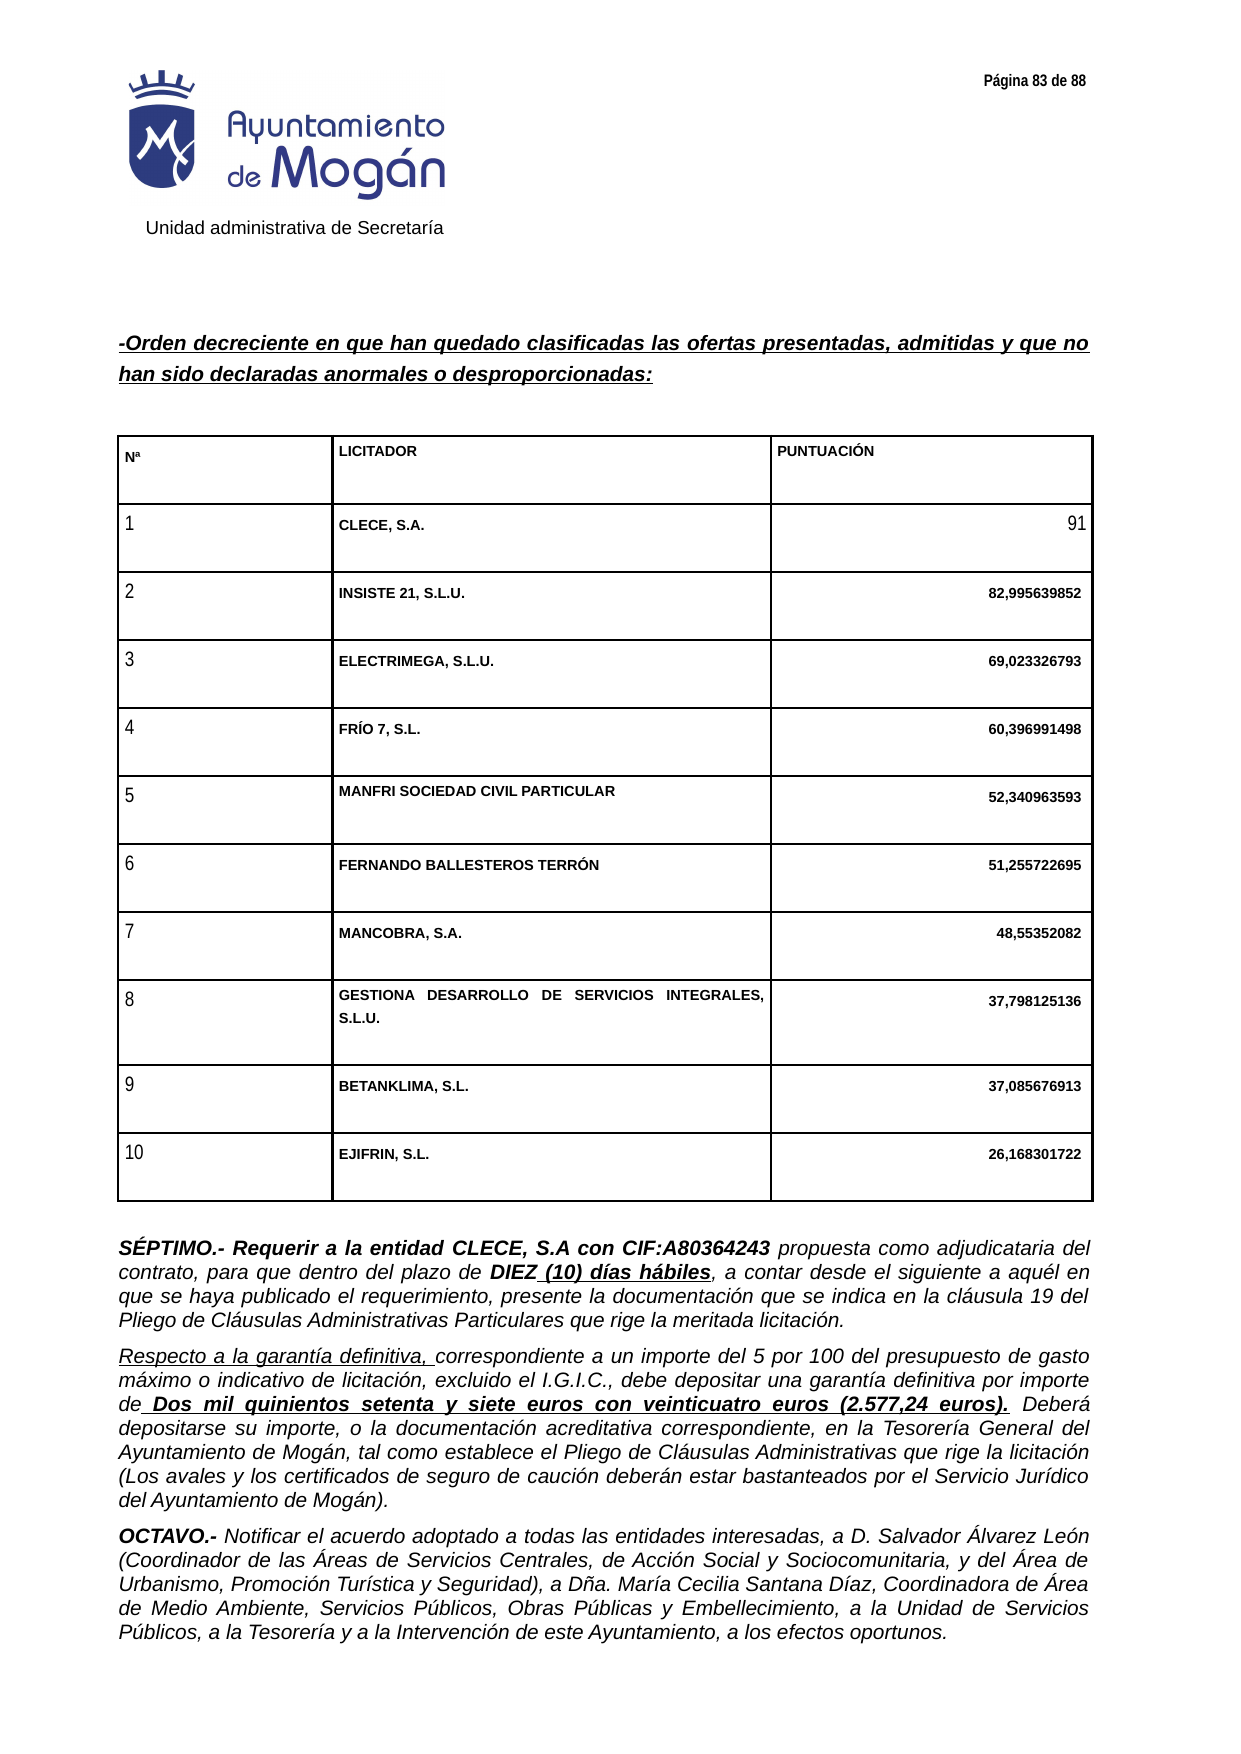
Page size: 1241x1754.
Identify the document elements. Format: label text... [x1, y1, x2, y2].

table_cell 37,085676913 [772, 1066, 1091, 1132]
table_cell 2 [119, 573, 331, 639]
table_cell 9 [119, 1066, 331, 1132]
picture [128, 70, 445, 206]
table_cell 82,995639852 [772, 573, 1091, 639]
table_cell 10 [119, 1134, 331, 1199]
table_cell 1 [119, 505, 331, 571]
text Respecto a la garantía definitiva, correspondiente a un importe del 5 por 100 del presupuesto de gasto máximo o indicativo de licitación, excluido el I.G.I.C., debe depositar una garantía definitiva por importe de Dos mil quinientos setenta y siete euros con veinticuatro euros (2.577,24 euros). Deberá depositarse su importe, o la documentación acreditativa correspondiente, en la Tesorería General del Ayuntamiento de Mogán, tal como establece el Pliego de Cláusulas Administrativas que rige la licitación (Los avales y los certificados de seguro de caución deberán estar bastanteados por el Servicio Jurídico del Ayuntamiento de Mogán). [118, 1344, 1092, 1512]
table_cell INSISTE 21, S.L.U. [334, 573, 770, 639]
table_header Nª [119, 437, 331, 503]
table_cell 4 [119, 709, 331, 775]
table_cell 37,798125136 [772, 981, 1091, 1063]
table_cell BETANKLIMA, S.L. [334, 1066, 770, 1132]
table_cell 6 [119, 845, 331, 911]
table_cell 26,168301722 [772, 1134, 1091, 1199]
table_cell 48,55352082 [772, 913, 1091, 979]
table_cell 52,340963593 [772, 777, 1091, 843]
table_cell 7 [119, 913, 331, 979]
table_header LICITADOR [334, 437, 770, 503]
text OCTAVO.- Notificar el acuerdo adoptado a todas las entidades interesadas, a D. Salvador Álvarez León (Coordinador de las Áreas de Servicios Centrales, de Acción Social y Sociocomunitaria, y del Área de Urbanismo, Promoción Turística y Seguridad), a Dña. María Cecilia Santana Díaz, Coordinadora de Área de Medio Ambiente, Servicios Públicos, Obras Públicas y Embellecimiento, a la Unidad de Servicios Públicos, a la Tesorería y a la Intervención de este Ayuntamiento, a los efectos oportunos. [118, 1524, 1092, 1644]
table_cell MANFRI SOCIEDAD CIVIL PARTICULAR [334, 777, 770, 843]
table_cell 91 [772, 505, 1091, 571]
table_cell FERNANDO BALLESTEROS TERRÓN [334, 845, 770, 911]
table_cell MANCOBRA, S.A. [334, 913, 770, 979]
table_header PUNTUACIÓN [772, 437, 1091, 503]
table_cell 5 [119, 777, 331, 843]
table_cell CLECE, S.A. [334, 505, 770, 571]
text -Orden decreciente en que han quedado clasificadas las ofertas presentadas, admitidas y que no han sido declaradas anormales o desproporcionadas: [118, 331, 1092, 388]
table_cell 69,023326793 [772, 641, 1091, 707]
table_cell ELECTRIMEGA, S.L.U. [334, 641, 770, 707]
table_cell 8 [119, 981, 331, 1063]
table_cell GESTIONA DESARROLLO DE SERVICIOS INTEGRALES, S.L.U. [334, 981, 770, 1063]
text SÉPTIMO.- Requerir a la entidad CLECE, S.A con CIF:A80364243 propuesta como adjudicataria del contrato, para que dentro del plazo de DIEZ (10) días hábiles, a contar desde el siguiente a aquél en que se haya publicado el requerimiento, presente la documentación que se indica en la cláusula 19 del Pliego de Cláusulas Administrativas Particulares que rige la meritada licitación. [118, 1236, 1092, 1332]
table_cell 51,255722695 [772, 845, 1091, 911]
table_cell FRÍO 7, S.L. [334, 709, 770, 775]
table_cell 3 [119, 641, 331, 707]
table_cell 60,396991498 [772, 709, 1091, 775]
table_cell EJIFRIN, S.L. [334, 1134, 770, 1199]
